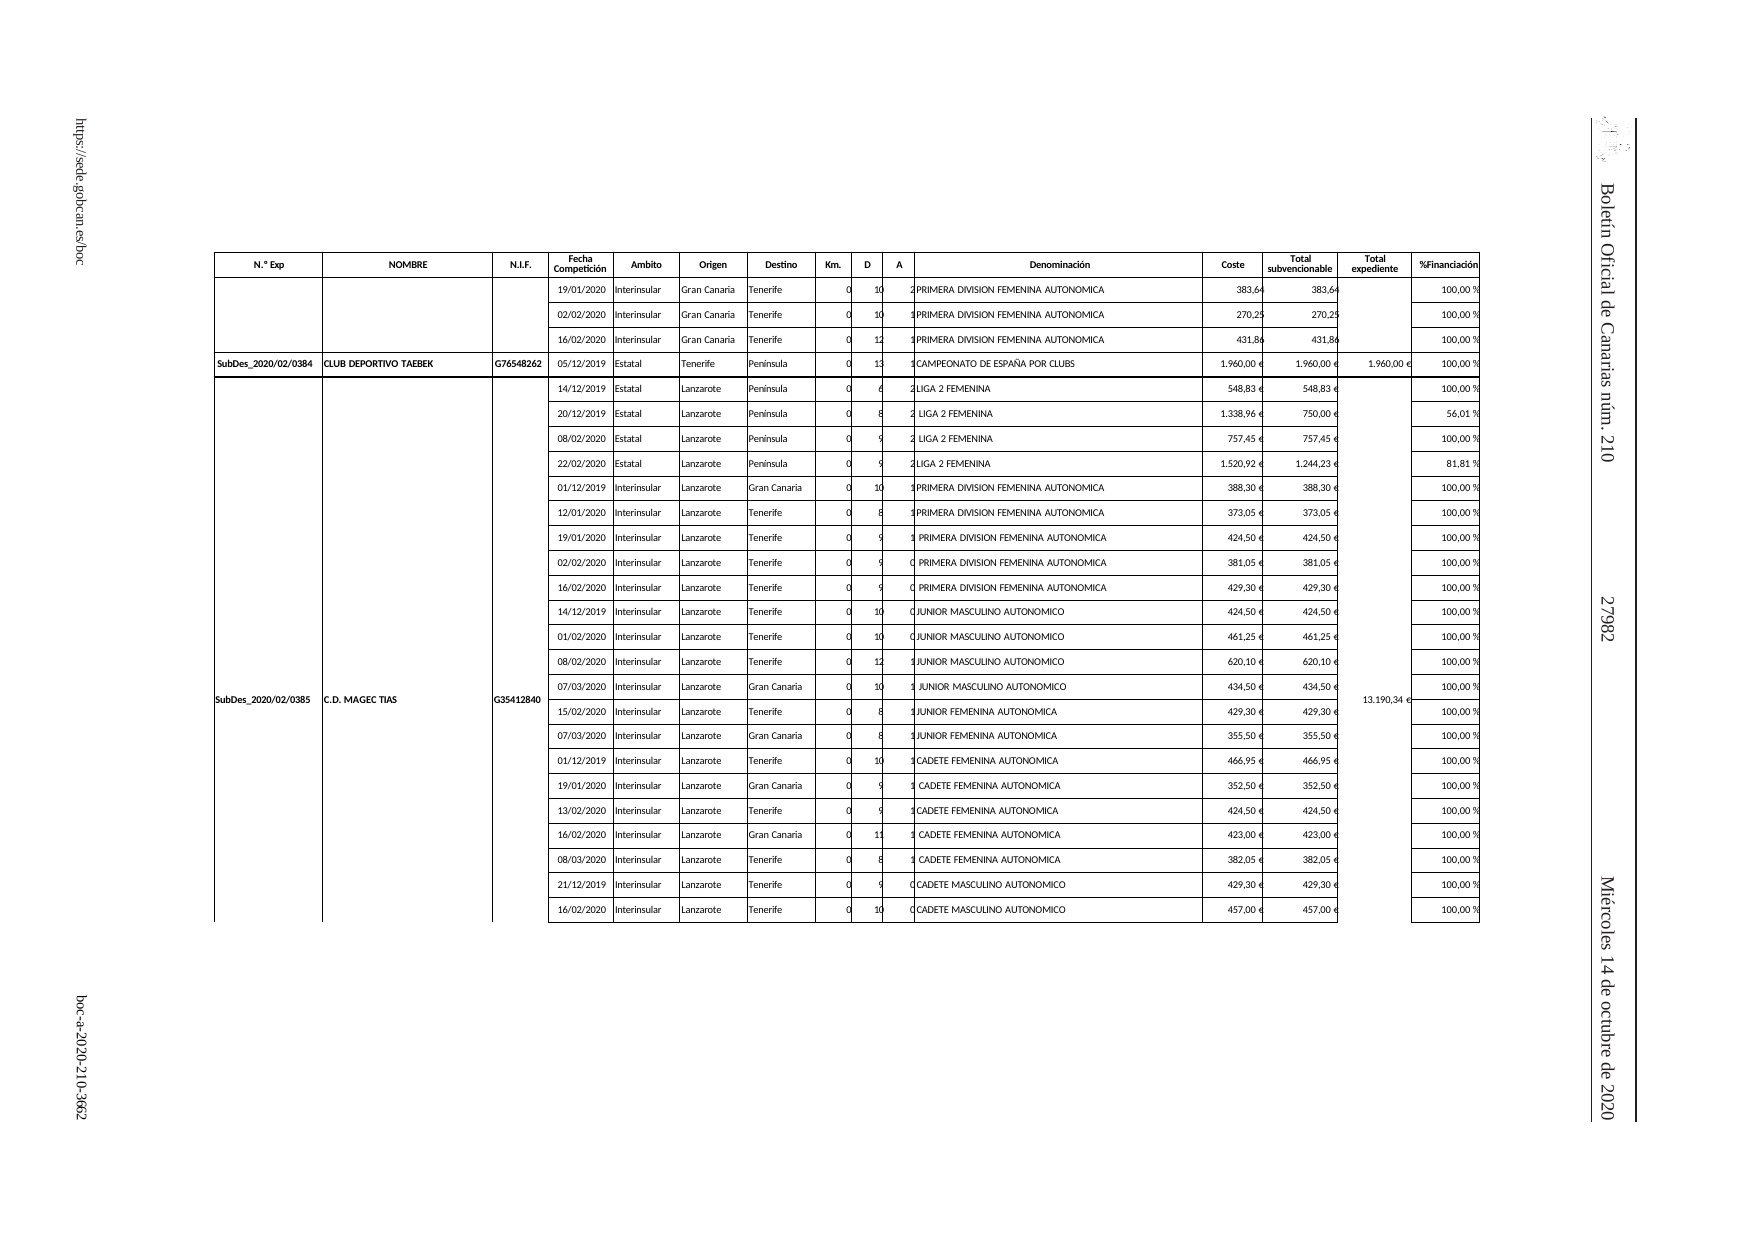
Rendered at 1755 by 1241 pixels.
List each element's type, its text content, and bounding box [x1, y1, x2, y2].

table_cell 19/01/2020 [549, 774, 613, 798]
table_cell LIGA 2 FEMENINA [915, 378, 1202, 401]
table_cell Península [748, 378, 815, 401]
table_cell 8 [852, 501, 882, 525]
table_cell 382,05 € [1263, 849, 1337, 872]
table_cell 355,50 € [1203, 725, 1262, 748]
table_cell 100,00 % [1412, 675, 1479, 699]
table_cell Tenerife [748, 526, 815, 550]
table_cell CADETE FEMENINA AUTONOMICA [915, 849, 1202, 872]
table_header %Financiación [1412, 253, 1479, 277]
table_cell PRIMERA DIVISION FEMENINA AUTONOMICA [915, 551, 1202, 575]
table_cell 14/12/2019 [549, 601, 613, 624]
table_cell JUNIOR MASCULINO AUTONOMICO [915, 601, 1202, 624]
table_cell 434,50 € [1203, 675, 1262, 699]
table_cell 1 [883, 700, 914, 723]
table_cell 8 [852, 402, 882, 426]
table_cell 352,50 € [1203, 774, 1262, 798]
table_cell Estatal [614, 353, 679, 376]
table_cell Gran Canaria [748, 725, 815, 748]
table_cell 10 [852, 278, 882, 302]
table_header Coste [1203, 253, 1262, 277]
table_cell 0 [883, 601, 914, 624]
table_cell Gran Canaria [748, 774, 815, 798]
table_cell Interinsular [614, 601, 679, 624]
table_header A [883, 253, 914, 277]
table_cell Tenerife [748, 328, 815, 352]
table_cell 16/02/2020 [549, 824, 613, 847]
table_cell PRIMERA DIVISION FEMENINA AUTONOMICA [915, 501, 1202, 525]
table_cell 8 [852, 725, 882, 748]
table_cell 352,50 € [1263, 774, 1337, 798]
table_cell 0 [816, 402, 851, 426]
table_cell LIGA 2 FEMENINA [915, 452, 1202, 476]
table_cell 0 [816, 551, 851, 575]
table_cell 383,64 [1263, 278, 1337, 302]
table_cell 388,30 € [1263, 477, 1337, 500]
table_cell Interinsular [614, 725, 679, 748]
table_cell 1 [883, 303, 914, 327]
table_cell 431,86 [1203, 328, 1262, 352]
table_cell 100,00 % [1412, 551, 1479, 575]
table_cell 2 [883, 452, 914, 476]
table_cell 0 [816, 824, 851, 847]
table_cell 10 [852, 898, 882, 922]
table_cell 07/03/2020 [549, 675, 613, 699]
table_cell 100,00 % [1412, 873, 1479, 897]
table_cell 434,50 € [1263, 675, 1337, 699]
table_cell PRIMERA DIVISION FEMENINA AUTONOMICA [915, 526, 1202, 550]
table_cell Tenerife [748, 700, 815, 723]
table_cell 0 [816, 725, 851, 748]
table_cell 1.520,92 € [1203, 452, 1262, 476]
table_cell 457,00 € [1263, 898, 1337, 922]
table_cell 16/02/2020 [549, 328, 613, 352]
table_cell G35412840 [493, 378, 548, 922]
table_cell Lanzarote [680, 601, 747, 624]
table_cell Lanzarote [680, 402, 747, 426]
table_cell 0 [883, 873, 914, 897]
table_cell 9 [852, 576, 882, 599]
table_cell 01/12/2019 [549, 477, 613, 500]
table_cell 1 [883, 328, 914, 352]
table_cell PRIMERA DIVISION FEMENINA AUTONOMICA [915, 303, 1202, 327]
table_cell 100,00 % [1412, 625, 1479, 649]
table_cell 100,00 % [1412, 378, 1479, 401]
table_cell 0 [816, 501, 851, 525]
table_cell 1 [883, 501, 914, 525]
table_cell PRIMERA DIVISION FEMENINA AUTONOMICA [915, 477, 1202, 500]
table_cell Interinsular [614, 328, 679, 352]
table_cell 8 [852, 700, 882, 723]
table_cell Interinsular [614, 551, 679, 575]
table_cell Interinsular [614, 898, 679, 922]
table_cell 1 [883, 849, 914, 872]
table_cell 01/02/2020 [549, 625, 613, 649]
table_cell 10 [852, 625, 882, 649]
table_cell 0 [883, 576, 914, 599]
table_cell Lanzarote [680, 551, 747, 575]
table_cell Interinsular [614, 849, 679, 872]
table_cell CADETE FEMENINA AUTONOMICA [915, 749, 1202, 773]
table_cell Lanzarote [680, 749, 747, 773]
table_cell Interinsular [614, 278, 679, 302]
table_cell 100,00 % [1412, 526, 1479, 550]
table_cell 100,00 % [1412, 774, 1479, 798]
table_cell Lanzarote [680, 824, 747, 847]
table_cell 20/12/2019 [549, 402, 613, 426]
table_cell [1338, 278, 1411, 352]
table_cell Interinsular [614, 700, 679, 723]
table_cell Lanzarote [680, 774, 747, 798]
table_cell Península [748, 353, 815, 376]
table_cell Lanzarote [680, 576, 747, 599]
table_cell 424,50 € [1263, 601, 1337, 624]
table_cell 10 [852, 601, 882, 624]
table_cell Interinsular [614, 749, 679, 773]
table_cell 100,00 % [1412, 700, 1479, 723]
table_cell 22/02/2020 [549, 452, 613, 476]
table_cell PRIMERA DIVISION FEMENINA AUTONOMICA [915, 328, 1202, 352]
table_header Ambito [614, 253, 679, 277]
table_cell Tenerife [748, 625, 815, 649]
table_cell 382,05 € [1203, 849, 1262, 872]
table_cell Península [748, 427, 815, 451]
table_cell 0 [816, 576, 851, 599]
table_cell Tenerife [748, 799, 815, 823]
table_cell Estatal [614, 402, 679, 426]
table_cell 15/02/2020 [549, 700, 613, 723]
table_header NOMBRE [323, 253, 492, 277]
table_cell 461,25 € [1203, 625, 1262, 649]
table_cell 10 [852, 303, 882, 327]
table_cell Tenerife [748, 849, 815, 872]
table_cell Interinsular [614, 774, 679, 798]
table_cell 100,00 % [1412, 650, 1479, 674]
table_cell PRIMERA DIVISION FEMENINA AUTONOMICA [915, 576, 1202, 599]
table_cell 431,86 [1263, 328, 1337, 352]
table_cell 1 [883, 725, 914, 748]
table_cell 01/12/2019 [549, 749, 613, 773]
table_cell 100,00 % [1412, 799, 1479, 823]
table_header Km. [816, 253, 851, 277]
table_cell 429,30 € [1263, 873, 1337, 897]
table_cell CLUB DEPORTIVO TAEBEK [323, 353, 492, 376]
table_cell 2 [883, 427, 914, 451]
table_cell 100,00 % [1412, 824, 1479, 847]
table_cell 373,05 € [1263, 501, 1337, 525]
table_cell 270,25 [1203, 303, 1262, 327]
table_cell JUNIOR MASCULINO AUTONOMICO [915, 675, 1202, 699]
table_cell 466,95 € [1263, 749, 1337, 773]
table_cell Gran Canaria [680, 328, 747, 352]
table_cell JUNIOR MASCULINO AUTONOMICO [915, 650, 1202, 674]
table_cell CADETE MASCULINO AUTONOMICO [915, 898, 1202, 922]
table_cell Interinsular [614, 824, 679, 847]
table_cell 1 [883, 477, 914, 500]
table_cell 461,25 € [1263, 625, 1337, 649]
table_cell 424,50 € [1263, 526, 1337, 550]
text boc-a-2020-210-3662 [74, 995, 91, 1124]
table_cell SubDes_2020/02/0385 [215, 378, 322, 922]
table_cell 1 [883, 353, 914, 376]
table_cell 02/02/2020 [549, 551, 613, 575]
table_cell 1.960,00 € [1263, 353, 1337, 376]
table_cell JUNIOR FEMENINA AUTONOMICA [915, 700, 1202, 723]
table_cell 08/02/2020 [549, 427, 613, 451]
table_cell 373,05 € [1203, 501, 1262, 525]
table_cell Tenerife [748, 650, 815, 674]
table_cell Lanzarote [680, 650, 747, 674]
table_cell 423,00 € [1203, 824, 1262, 847]
table_cell 100,00 % [1412, 898, 1479, 922]
table_cell 750,00 € [1263, 402, 1337, 426]
table_cell CADETE FEMENINA AUTONOMICA [915, 799, 1202, 823]
table_cell Tenerife [748, 278, 815, 302]
table_cell 466,95 € [1203, 749, 1262, 773]
table_cell 0 [816, 378, 851, 401]
table_cell 100,00 % [1412, 427, 1479, 451]
table_cell 0 [816, 799, 851, 823]
table_cell 11 [852, 824, 882, 847]
table_cell 56,01 % [1412, 402, 1479, 426]
table_cell Interinsular [614, 576, 679, 599]
table_cell Lanzarote [680, 526, 747, 550]
table_cell 1 [883, 799, 914, 823]
table_cell 429,30 € [1263, 576, 1337, 599]
table_cell Tenerife [680, 353, 747, 376]
table_cell Lanzarote [680, 849, 747, 872]
table_cell CAMPEONATO DE ESPAÑA POR CLUBS [915, 353, 1202, 376]
table_cell 05/12/2019 [549, 353, 613, 376]
table_cell 0 [816, 526, 851, 550]
table_cell 1 [883, 675, 914, 699]
table_cell 548,83 € [1263, 378, 1337, 401]
table_cell Lanzarote [680, 625, 747, 649]
table_cell 100,00 % [1412, 849, 1479, 872]
table_cell Tenerife [748, 501, 815, 525]
table_cell 757,45 € [1263, 427, 1337, 451]
table_cell 1 [883, 824, 914, 847]
table_cell 424,50 € [1203, 799, 1262, 823]
table_cell Estatal [614, 427, 679, 451]
table_cell 429,30 € [1203, 700, 1262, 723]
table_cell 355,50 € [1263, 725, 1337, 748]
table_cell 10 [852, 477, 882, 500]
table_cell C.D. MAGEC TIAS [323, 378, 492, 922]
table_cell 9 [852, 774, 882, 798]
table_cell 10 [852, 749, 882, 773]
table_cell LIGA 2 FEMENINA [915, 427, 1202, 451]
table_cell 19/01/2020 [549, 278, 613, 302]
table_cell PRIMERA DIVISION FEMENINA AUTONOMICA [915, 278, 1202, 302]
table_cell 1.960,00 € [1338, 353, 1411, 376]
table_cell 9 [852, 873, 882, 897]
table_cell 0 [816, 675, 851, 699]
table_cell 100,00 % [1412, 353, 1479, 376]
table_cell 6 [852, 378, 882, 401]
table_cell 0 [883, 625, 914, 649]
table_cell 81,81 % [1412, 452, 1479, 476]
table_cell 100,00 % [1412, 303, 1479, 327]
table_cell 429,30 € [1203, 576, 1262, 599]
table_cell Tenerife [748, 601, 815, 624]
table_cell 08/03/2020 [549, 849, 613, 872]
table_cell 1.960,00 € [1203, 353, 1262, 376]
table_cell 9 [852, 799, 882, 823]
table_cell 08/02/2020 [549, 650, 613, 674]
table_cell Lanzarote [680, 452, 747, 476]
table_cell 1.338,96 € [1203, 402, 1262, 426]
table_cell 0 [816, 625, 851, 649]
table_cell Gran Canaria [748, 675, 815, 699]
table_cell CADETE FEMENINA AUTONOMICA [915, 774, 1202, 798]
table_cell 100,00 % [1412, 328, 1479, 352]
table_cell 429,30 € [1203, 873, 1262, 897]
table_cell [215, 278, 322, 352]
table_cell Interinsular [614, 873, 679, 897]
table_cell 424,50 € [1203, 601, 1262, 624]
table_cell 0 [816, 898, 851, 922]
table_cell 100,00 % [1412, 576, 1479, 599]
table_cell 100,00 % [1412, 601, 1479, 624]
table_header N.º Exp [215, 253, 322, 277]
table_cell Lanzarote [680, 898, 747, 922]
table_cell 13/02/2020 [549, 799, 613, 823]
table_cell 9 [852, 551, 882, 575]
table_cell 0 [883, 551, 914, 575]
text https://sede.gobcan.es/boc [73, 118, 90, 273]
table_header Total subvencionable [1263, 253, 1337, 277]
table_cell 1.244,23 € [1263, 452, 1337, 476]
table_cell 388,30 € [1203, 477, 1262, 500]
table_cell Tenerife [748, 898, 815, 922]
table_cell Gran Canaria [680, 278, 747, 302]
table_cell Interinsular [614, 650, 679, 674]
table_cell 1 [883, 650, 914, 674]
table_cell 548,83 € [1203, 378, 1262, 401]
table_cell Interinsular [614, 675, 679, 699]
table_cell 270,25 [1263, 303, 1337, 327]
table_cell 381,05 € [1203, 551, 1262, 575]
table_cell 424,50 € [1203, 526, 1262, 550]
table_cell 0 [816, 452, 851, 476]
table_cell Tenerife [748, 576, 815, 599]
table_cell Lanzarote [680, 700, 747, 723]
table_cell SubDes_2020/02/0384 [215, 353, 322, 376]
table_cell Interinsular [614, 799, 679, 823]
table_cell Interinsular [614, 625, 679, 649]
table_cell Lanzarote [680, 378, 747, 401]
table_cell 0 [816, 601, 851, 624]
table_cell 0 [816, 278, 851, 302]
table_cell Estatal [614, 452, 679, 476]
table_cell 12 [852, 328, 882, 352]
table_cell 9 [852, 526, 882, 550]
table_cell 383,64 [1203, 278, 1262, 302]
table_cell 0 [816, 477, 851, 500]
table_cell 0 [816, 700, 851, 723]
table_cell 100,00 % [1412, 477, 1479, 500]
table_cell [493, 278, 548, 352]
table_cell G76548262 [493, 353, 548, 376]
table_cell [323, 278, 492, 352]
table_cell 424,50 € [1263, 799, 1337, 823]
text 27982 [1598, 597, 1618, 646]
table_cell 12 [852, 650, 882, 674]
table_cell Tenerife [748, 551, 815, 575]
table_cell 1 [883, 749, 914, 773]
table_cell Lanzarote [680, 501, 747, 525]
table_cell Lanzarote [680, 725, 747, 748]
table_cell Lanzarote [680, 427, 747, 451]
table_cell Gran Canaria [748, 824, 815, 847]
table_cell Tenerife [748, 873, 815, 897]
table_cell 1 [883, 774, 914, 798]
table_cell 2 [883, 378, 914, 401]
table_header Destino [748, 253, 815, 277]
table_cell 0 [816, 353, 851, 376]
table_cell Interinsular [614, 477, 679, 500]
table_cell 8 [852, 849, 882, 872]
table_cell 2 [883, 402, 914, 426]
table_cell Lanzarote [680, 477, 747, 500]
table_cell Lanzarote [680, 873, 747, 897]
table_cell 0 [816, 873, 851, 897]
table_cell Interinsular [614, 526, 679, 550]
table_cell CADETE FEMENINA AUTONOMICA [915, 824, 1202, 847]
table_cell 9 [852, 427, 882, 451]
table_cell 457,00 € [1203, 898, 1262, 922]
table_cell 0 [816, 774, 851, 798]
table_cell Tenerife [748, 749, 815, 773]
table_header Fecha Competición [549, 253, 613, 277]
table_cell 21/12/2019 [549, 873, 613, 897]
table_cell 0 [816, 849, 851, 872]
table_cell 13.190,34 € [1338, 378, 1411, 922]
table_cell CADETE MASCULINO AUTONOMICO [915, 873, 1202, 897]
table_cell 0 [816, 328, 851, 352]
table_cell Lanzarote [680, 675, 747, 699]
table_cell Península [748, 452, 815, 476]
table_cell 02/02/2020 [549, 303, 613, 327]
table_cell 12/01/2020 [549, 501, 613, 525]
table_cell 381,05 € [1263, 551, 1337, 575]
table_cell 19/01/2020 [549, 526, 613, 550]
table_header Denominación [915, 253, 1202, 277]
table_cell JUNIOR MASCULINO AUTONOMICO [915, 625, 1202, 649]
table_cell JUNIOR FEMENINA AUTONOMICA [915, 725, 1202, 748]
table_cell 0 [816, 650, 851, 674]
table_cell 0 [883, 898, 914, 922]
table_cell LIGA 2 FEMENINA [915, 402, 1202, 426]
table_cell Interinsular [614, 303, 679, 327]
text Miércoles 14 de octubre de 2020 [1598, 876, 1618, 1124]
table_cell Península [748, 402, 815, 426]
table_cell 13 [852, 353, 882, 376]
table_header Total expediente [1338, 253, 1411, 277]
table_cell 423,00 € [1263, 824, 1337, 847]
table_cell 100,00 % [1412, 278, 1479, 302]
table_cell Gran Canaria [748, 477, 815, 500]
table_cell 0 [816, 427, 851, 451]
table_header Origen [680, 253, 747, 277]
table_cell 14/12/2019 [549, 378, 613, 401]
table_cell 429,30 € [1263, 700, 1337, 723]
table_cell 757,45 € [1203, 427, 1262, 451]
table_cell Estatal [614, 378, 679, 401]
table_header D [852, 253, 882, 277]
table_cell 0 [816, 303, 851, 327]
table_cell 100,00 % [1412, 725, 1479, 748]
table_cell Interinsular [614, 501, 679, 525]
table_cell 16/02/2020 [549, 576, 613, 599]
table_cell Lanzarote [680, 799, 747, 823]
table_cell Gran Canaria [680, 303, 747, 327]
table_cell 10 [852, 675, 882, 699]
table_cell 9 [852, 452, 882, 476]
table_header N.I.F. [493, 253, 548, 277]
table_cell 0 [816, 749, 851, 773]
table_cell 2 [883, 278, 914, 302]
table_cell 620,10 € [1203, 650, 1262, 674]
table_cell 1 [883, 526, 914, 550]
table_cell 100,00 % [1412, 501, 1479, 525]
table_cell 07/03/2020 [549, 725, 613, 748]
text Boletín Oficial de Canarias núm. 210 [1598, 183, 1618, 464]
table_cell Tenerife [748, 303, 815, 327]
table_cell 100,00 % [1412, 749, 1479, 773]
table_cell 16/02/2020 [549, 898, 613, 922]
table_cell 620,10 € [1263, 650, 1337, 674]
